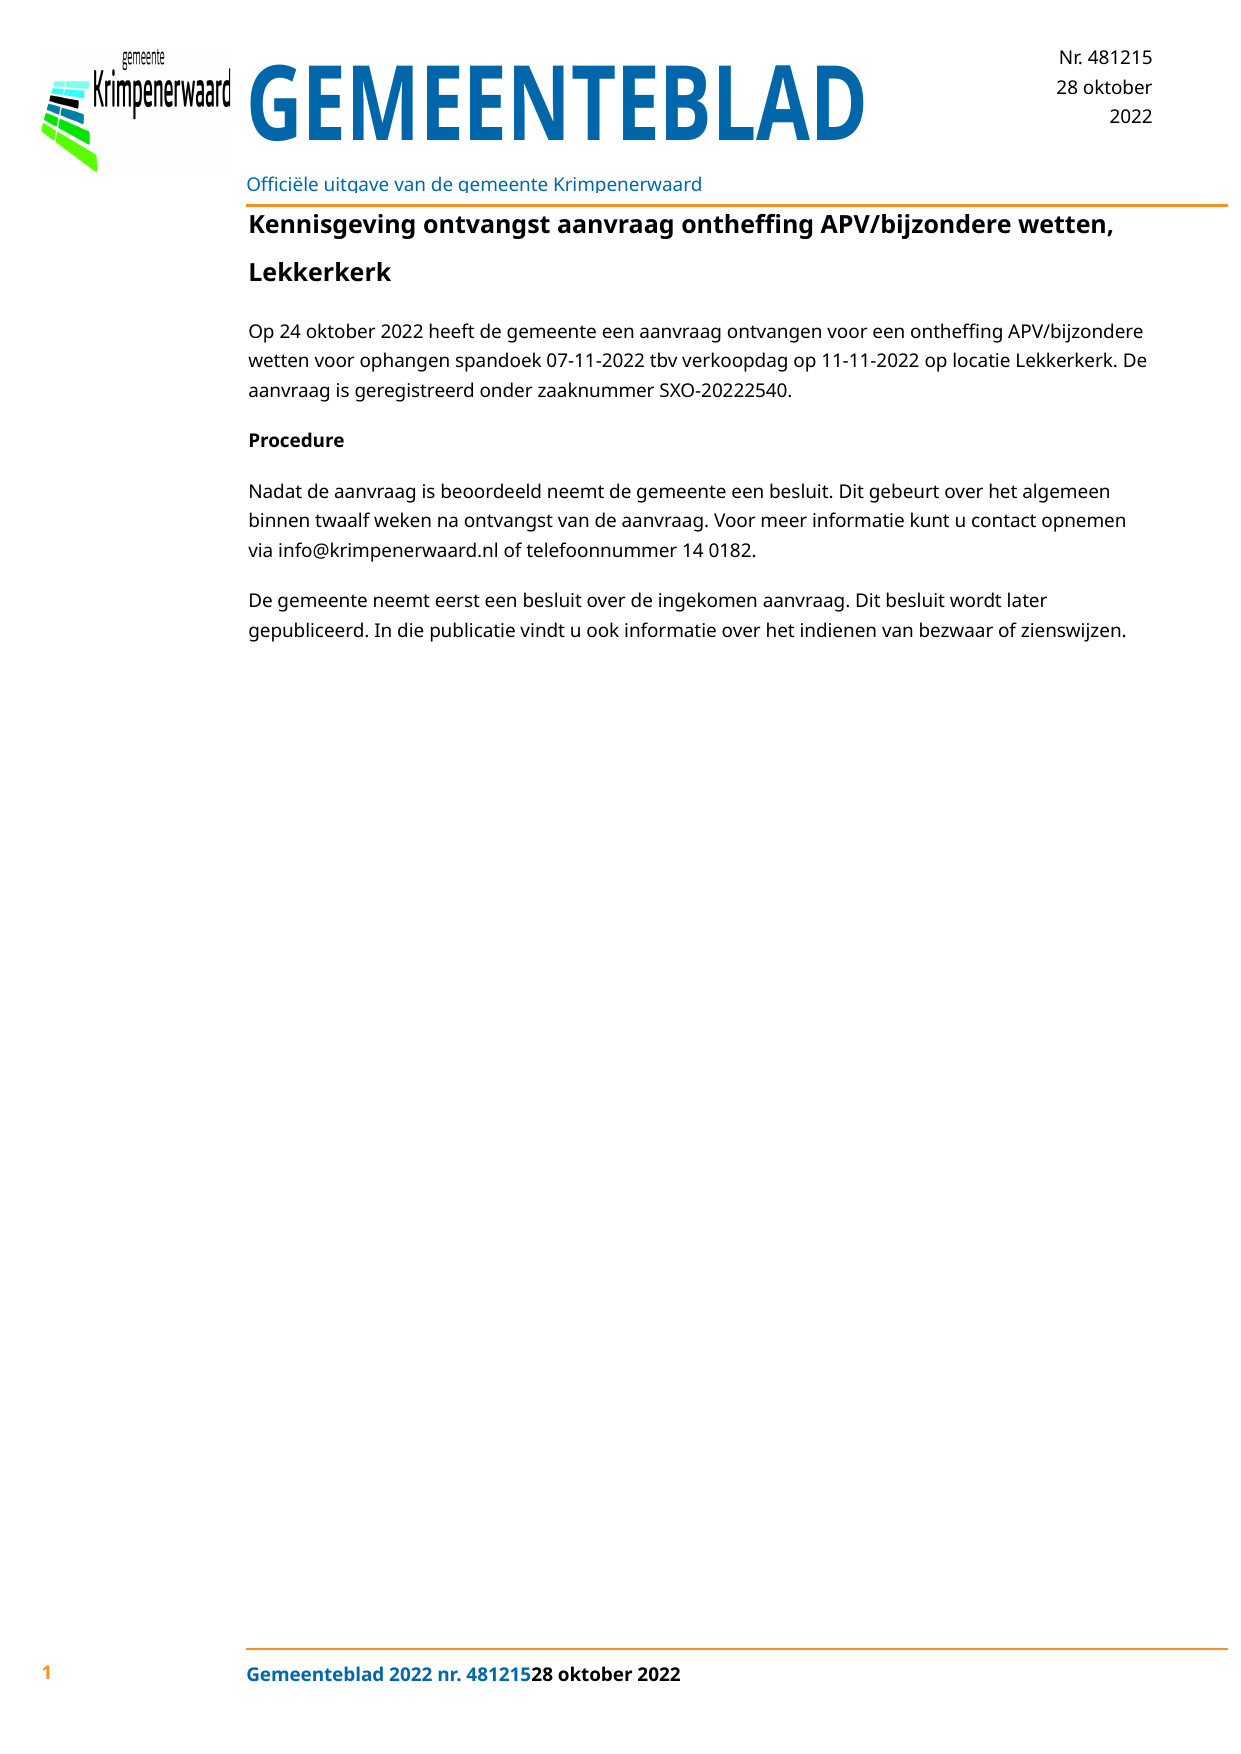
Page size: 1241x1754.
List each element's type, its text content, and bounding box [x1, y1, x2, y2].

text Nadat de aanvraag is beoordeeld neemt de gemeente een besluit. Dit gebeurt over het algemeen binnen twaalf weken na ontvangst van de aanvraag. Voor meer informatie kunt u contact opnemen via info@krimpenerwaard.nl of telefoonnummer 14 0182. [248, 478, 1152, 563]
text Procedure [248, 427, 1152, 453]
text De gemeente neemt eerst een besluit over de ingekomen aanvraag. Dit besluit wordt later gepubliceerd. In die publicatie vindt u ook informatie over het indienen van bezwaar of zienswijzen. [248, 587, 1152, 643]
text Op 24 oktober 2022 heeft de gemeente een aanvraag ontvangen voor een ontheffing APV/bijzondere wetten voor ophangen spandoek 07-11-2022 tbv verkoopdag op 11-11-2022 op locatie Lekkerkerk. De aanvraag is geregistreerd onder zaaknummer SXO-20222540. [248, 318, 1152, 403]
picture [41, 47, 231, 172]
text Kennisgeving ontvangst aanvraag ontheffing APV/bijzondere wetten, Lekkerkerk [248, 207, 1152, 288]
